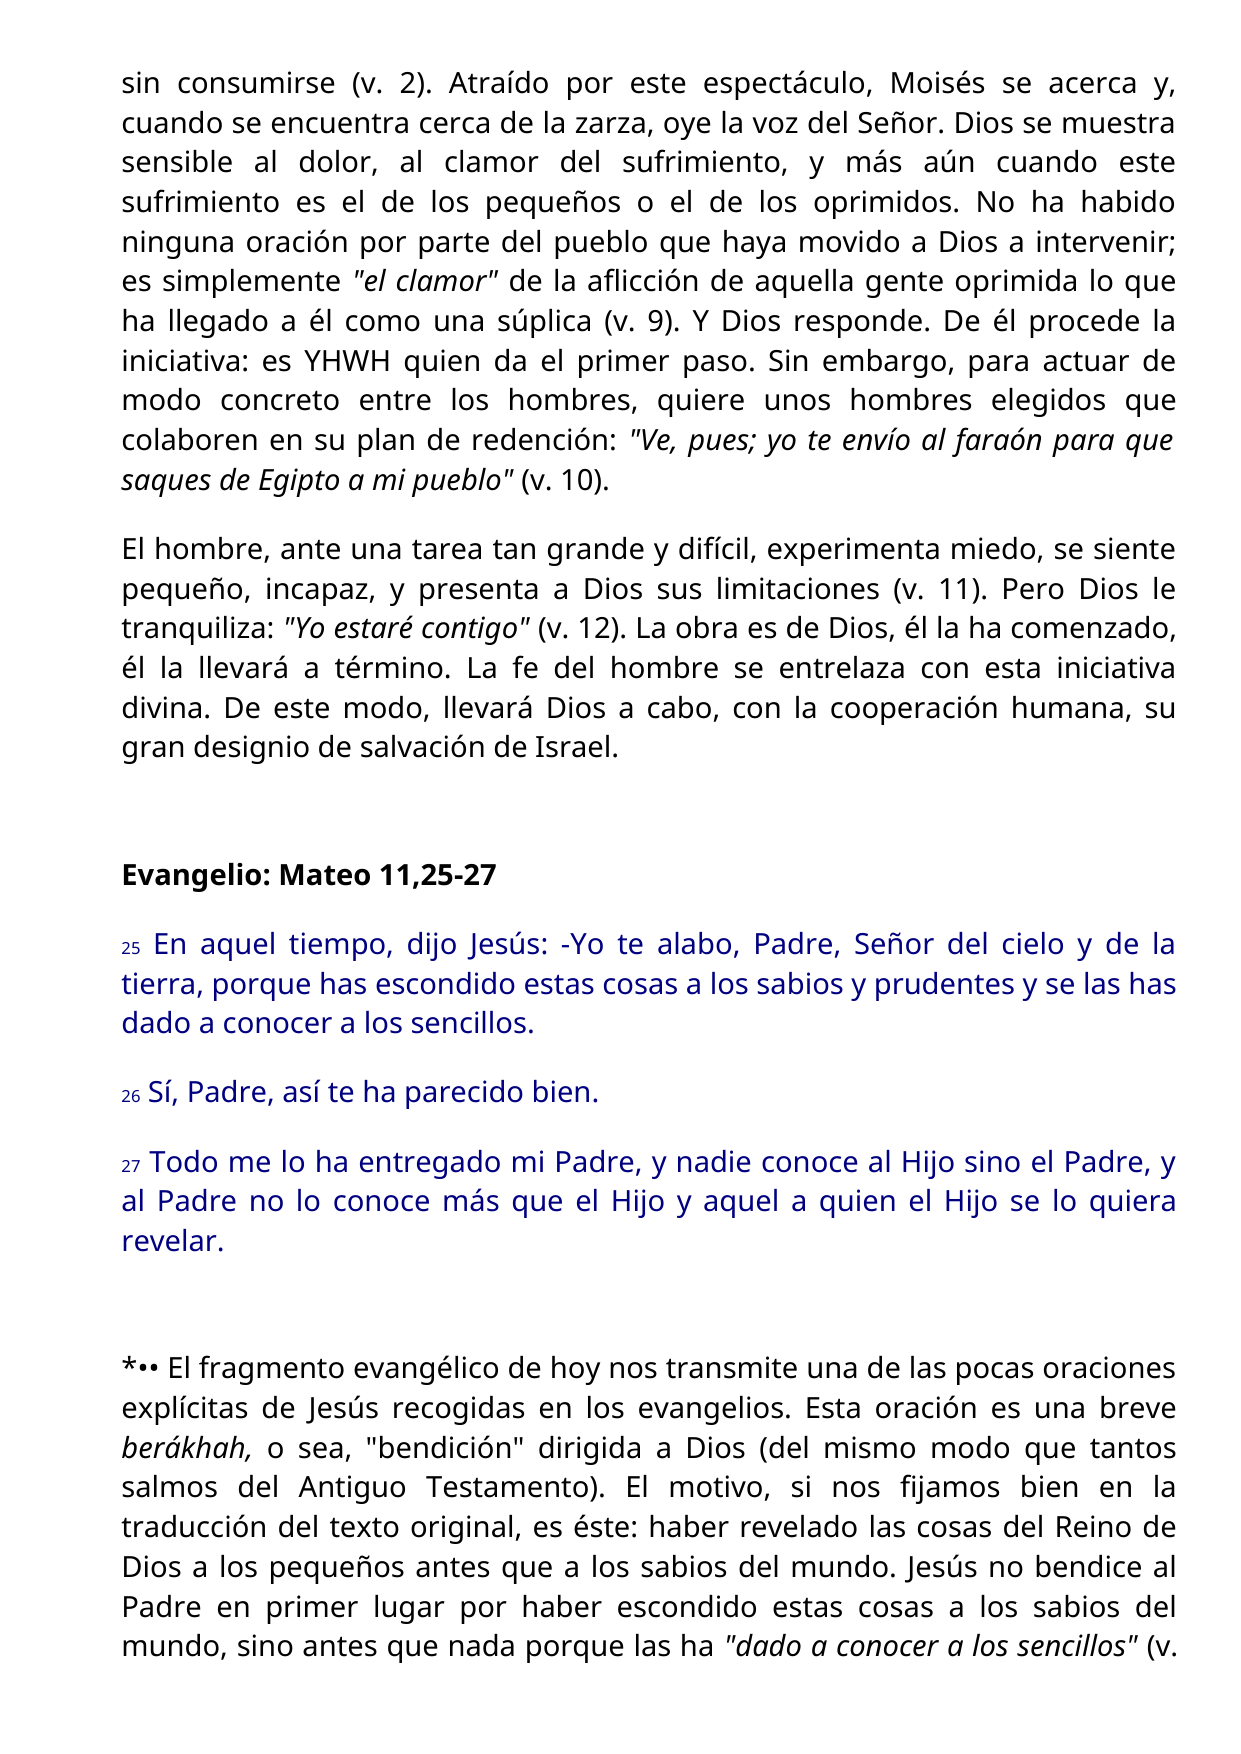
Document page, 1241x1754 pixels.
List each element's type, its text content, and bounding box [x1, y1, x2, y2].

table_header sin consumirse (v. 2). Atraído por este espectáculo, Moisés se acerca y, cuando se encuentra cerca de la zarza, oye la voz del Señor. Dios se muestra sensible al dolor, al clamor del sufrimiento, y más aún cuando este sufrimiento es el de los pequeños o el de los oprimidos. No ha habido ninguna oración por parte del pueblo que haya movido a Dios a intervenir; es simplemente "el clamor" de la aflicción de aquella gente oprimida lo que ha llegado a él como una súplica (v. 9). Y Dios responde. De él procede la iniciativa: es YHWH quien da el primer paso. Sin embargo, para actuar de modo concreto entre los hombres, quiere unos hombres elegidos que colaboren en su plan de redención: "Ve, pues; yo te envío al faraón para que saques de Egipto a mi pueblo" (v. 10). El hombre, ante una tarea tan grande y difícil, experimenta miedo, se siente pequeño, incapaz, y presenta a Dios sus limitaciones (v. 11). Pero Dios le tranquiliza: "Yo estaré contigo" (v. 12). La obra es de Dios, él la ha comenzado, él la llevará a término. La fe del hombre se entrelaza con esta iniciativa divina. De este modo, llevará Dios a cabo, con la cooperación humana, su gran designio de salvación de Israel. Evangelio: Mateo 11,25-27 25 En aquel tiempo, dijo Jesús: -Yo te alabo, Padre, Señor del cielo y de la tierra, porque has escondido estas cosas a los sabios y prudentes y se las has dado a conocer a los sencillos. 26 Sí, Padre, así te ha parecido bien. 27 Todo me lo ha entregado mi Padre, y nadie conoce al Hijo sino el Padre, y al Padre no lo conoce más que el Hijo y aquel a quien el Hijo se lo quiera revelar. *•• El fragmento evangélico de hoy nos transmite una de las pocas oraciones explícitas de Jesús recogidas en los evangelios. Esta oración es una breve berákhah, o sea, "bendición" dirigida a Dios (del mismo modo que tantos salmos del Antiguo Testamento). El motivo, si nos fijamos bien en la traducción del texto original, es éste: haber revelado las cosas del Reino de Dios a los pequeños antes que a los sabios del mundo. Jesús no bendice al Padre en primer lugar por haber escondido estas cosas a los sabios del mundo, sino antes que nada porque las ha "dado a conocer a los sencillos" (v. [118, 59, 1181, 1668]
